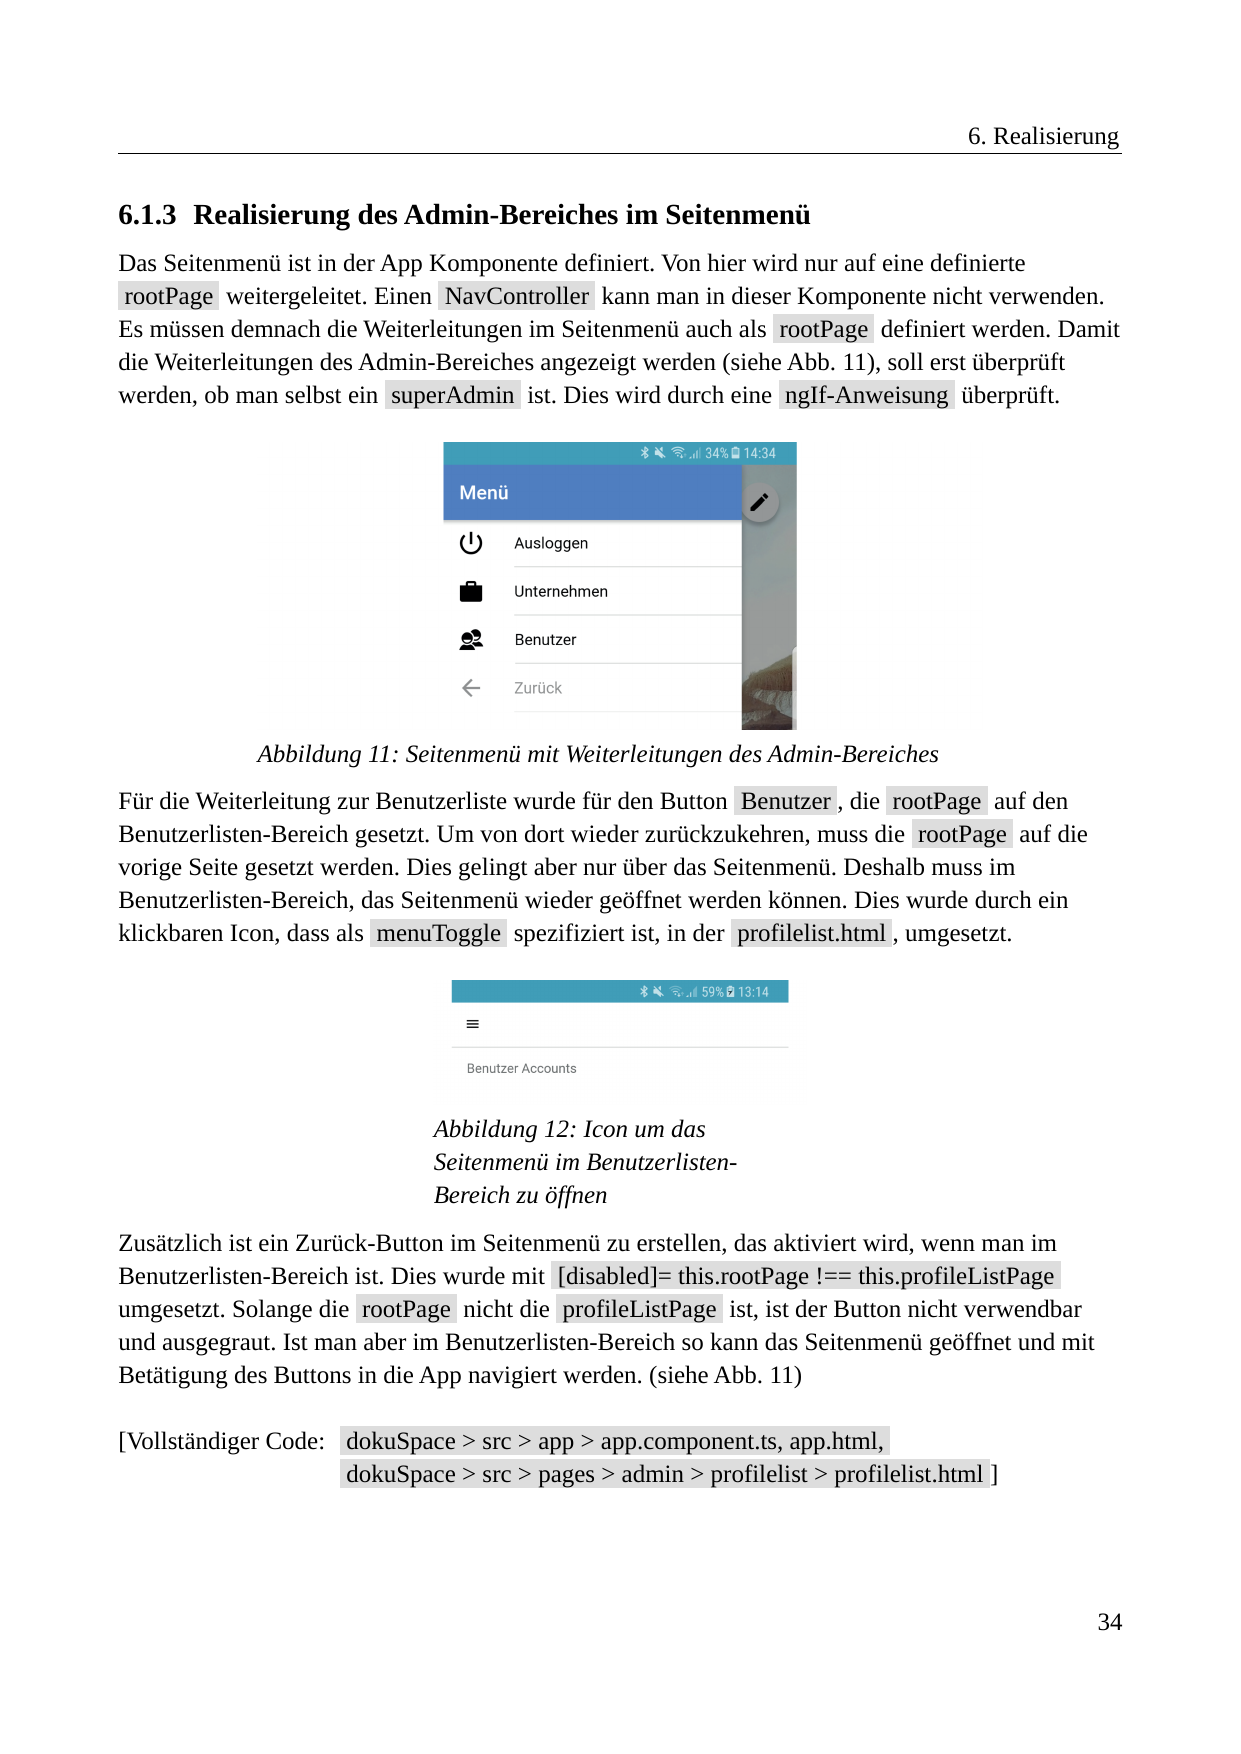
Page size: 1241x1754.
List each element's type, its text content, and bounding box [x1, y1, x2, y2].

text Das Seitenmenü ist in der App Komponente definiert. Von hier wird nur auf eine definierte [118, 248, 1122, 277]
picture [257, 442, 983, 730]
text rootPage weitergeleitet. Einen NavController kann man in dieser Komponente nicht verwenden. Es müssen demnach die Weiterleitungen im Seitenmenü auch als rootPage definiert werden. Damit die Weiterleitungen des Admin-Bereiches angezeigt werden (siehe Abb. 11), soll erst überprüft werden, ob man selbst ein superAdmin ist. Dies wird durch eine ngIf-Anweisung überprüft. [118, 281, 1122, 409]
text Zusätzlich ist ein Zurück-Button im Seitenmenü zu erstellen, das aktiviert wird, wenn man im Benutzerlisten-Bereich ist. Dies wurde mit [disabled]= this.rootPage !== this.profileListPage umgesetzt. Solange die rootPage nicht die profileListPage ist, ist der Button nicht verwendbar und ausgegraut. Ist man aber im Benutzerlisten-Bereich so kann das Seitenmenü geöffnet und mit Betätigung des Buttons in die App navigiert werden. (siehe Abb. 11) [118, 1228, 1122, 1389]
text dokuSpace > src > pages > admin > profilelist > profilelist.html ] [118, 1459, 1122, 1488]
text Für die Weiterleitung zur Benutzerliste wurde für den Button Benutzer , die rootPage auf den Benutzerlisten-Bereich gesetzt. Um von dort wieder zurückzukehren, muss die rootPage auf die vorige Seite gesetzt werden. Dies gelingt aber nur über das Seitenmenü. Deshalb muss im Benutzerlisten-Bereich, das Seitenmenü wieder geöffnet werden können. Dies wurde durch ein klickbaren Icon, dass als menuToggle spezifiziert ist, in der profilelist.html , umgesetzt. [118, 786, 1122, 947]
text Abbildung 12: Icon um das Seitenmenü im Benutzerlisten-Bereich zu öffnen [433, 1105, 807, 1209]
picture [433, 980, 807, 1105]
text Abbildung 11: Seitenmenü mit Weiterleitungen des Admin-Bereiches [257, 730, 983, 768]
text [Vollständiger Code: dokuSpace > src > app > app.component.ts, app.html, [118, 1426, 1122, 1455]
subtitle Realisierung des Admin-Bereiches im Seitenmenü [118, 197, 1122, 230]
